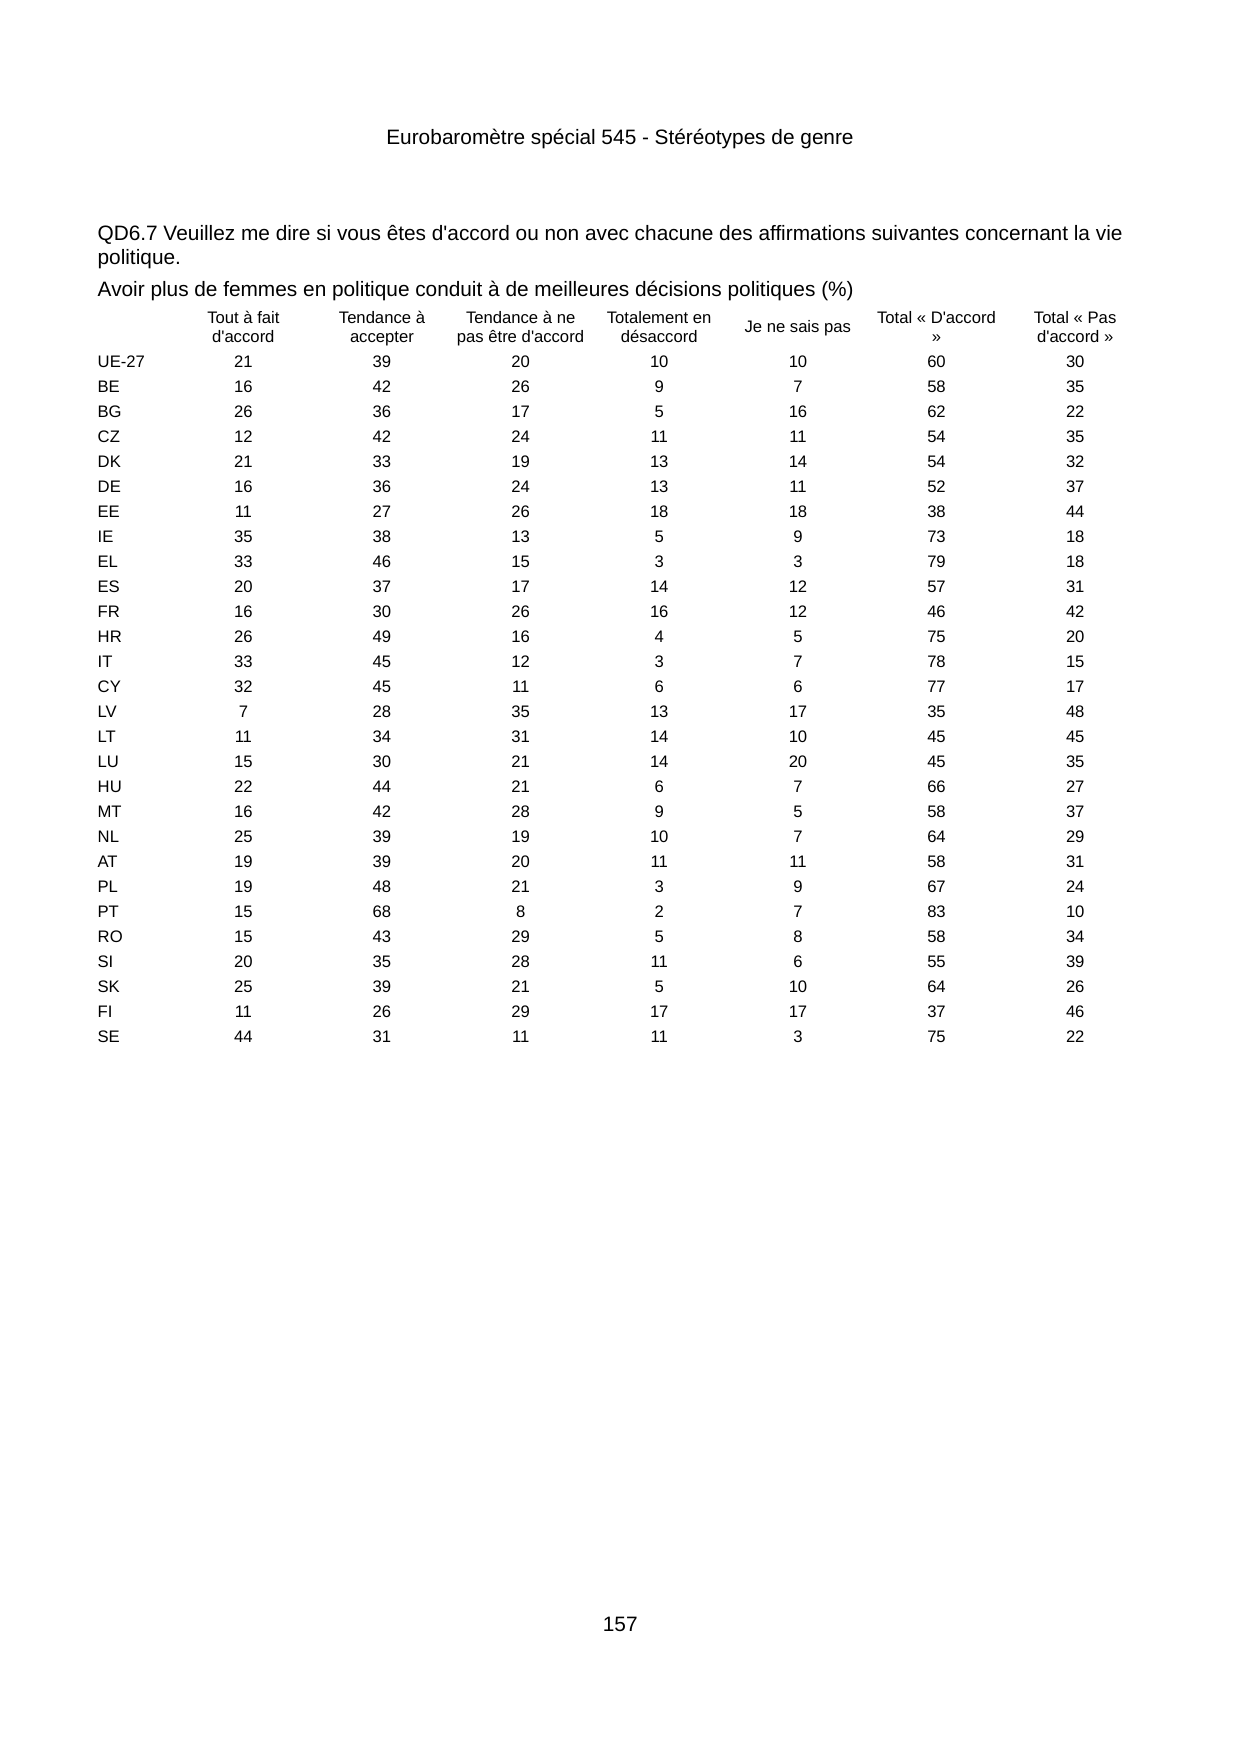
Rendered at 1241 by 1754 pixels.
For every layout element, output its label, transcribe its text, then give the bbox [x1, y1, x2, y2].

table_cell 38 [313, 524, 451, 549]
table_cell 5 [728, 799, 867, 824]
table_cell 5 [590, 974, 728, 999]
table_cell 24 [451, 424, 590, 449]
table_cell 12 [728, 574, 867, 599]
table_cell Total « Pas d'accord » [1006, 305, 1144, 349]
table_cell 10 [590, 349, 728, 374]
table_cell FI [95, 999, 174, 1024]
table_cell LT [95, 724, 174, 749]
table_cell 20 [174, 574, 312, 599]
table_cell 22 [174, 774, 312, 799]
table_cell 8 [728, 924, 867, 949]
table_cell 17 [590, 999, 728, 1024]
table_cell 8 [451, 899, 590, 924]
table_cell 26 [313, 999, 451, 1024]
table_cell 19 [174, 849, 312, 874]
table_cell 33 [174, 649, 312, 674]
table_cell 13 [590, 474, 728, 499]
table_cell 77 [867, 674, 1006, 699]
table_cell Avoir plus de femmes en politique conduit à de meilleures décisions politiques (%) [95, 273, 1144, 305]
table_cell 39 [313, 849, 451, 874]
table_cell 42 [313, 424, 451, 449]
table_cell EL [95, 549, 174, 574]
table_cell 10 [1006, 899, 1144, 924]
table_cell 42 [313, 374, 451, 399]
table_cell 26 [174, 624, 312, 649]
table_cell Tout à fait d'accord [174, 305, 312, 349]
table_cell Totalement en désaccord [590, 305, 728, 349]
table_cell NL [95, 824, 174, 849]
table_cell 39 [313, 349, 451, 374]
table_cell 25 [174, 824, 312, 849]
table_cell 35 [174, 524, 312, 549]
table_cell 19 [451, 449, 590, 474]
table_cell 35 [1006, 749, 1144, 774]
table_cell 19 [451, 824, 590, 849]
table_cell 9 [590, 799, 728, 824]
table_cell 12 [174, 424, 312, 449]
table_cell 26 [451, 374, 590, 399]
table_cell 45 [867, 749, 1006, 774]
table_cell AT [95, 849, 174, 874]
table_cell 30 [313, 599, 451, 624]
table_cell 21 [451, 974, 590, 999]
table_cell 19 [174, 874, 312, 899]
table_cell EE [95, 499, 174, 524]
table_cell 5 [590, 924, 728, 949]
table_cell 11 [728, 474, 867, 499]
table_cell 62 [867, 399, 1006, 424]
table_cell 43 [313, 924, 451, 949]
table_cell 30 [1006, 349, 1144, 374]
table_cell 11 [590, 424, 728, 449]
table_cell RO [95, 924, 174, 949]
table_cell 46 [867, 599, 1006, 624]
table_cell 11 [451, 1024, 590, 1049]
table_cell 48 [1006, 699, 1144, 724]
table_cell 11 [590, 849, 728, 874]
table_cell 20 [451, 349, 590, 374]
table_cell 37 [1006, 799, 1144, 824]
table_cell 15 [1006, 649, 1144, 674]
table_cell 73 [867, 524, 1006, 549]
table_cell 17 [451, 399, 590, 424]
table_cell 34 [313, 724, 451, 749]
table_cell Tendance à ne pas être d'accord [451, 305, 590, 349]
table_cell 37 [867, 999, 1006, 1024]
table_cell 78 [867, 649, 1006, 674]
table_cell 16 [728, 399, 867, 424]
table_cell 83 [867, 899, 1006, 924]
table_cell 20 [451, 849, 590, 874]
table_cell 35 [867, 699, 1006, 724]
table_cell BG [95, 399, 174, 424]
table_cell 10 [590, 824, 728, 849]
table_cell 13 [590, 449, 728, 474]
table_cell 28 [451, 949, 590, 974]
table_cell 11 [451, 674, 590, 699]
table_cell 21 [174, 349, 312, 374]
table_cell 79 [867, 549, 1006, 574]
table_cell 24 [451, 474, 590, 499]
table_cell Je ne sais pas [728, 305, 867, 349]
table_cell 66 [867, 774, 1006, 799]
table_cell 11 [728, 424, 867, 449]
table_cell 20 [174, 949, 312, 974]
table_cell 7 [728, 824, 867, 849]
table_cell 60 [867, 349, 1006, 374]
table_cell 29 [1006, 824, 1144, 849]
table_cell IE [95, 524, 174, 549]
table_cell 39 [313, 824, 451, 849]
table_cell 54 [867, 424, 1006, 449]
table_cell 10 [728, 724, 867, 749]
table_cell CZ [95, 424, 174, 449]
table_cell Tendance à accepter [313, 305, 451, 349]
table_cell 9 [590, 374, 728, 399]
table_cell 3 [590, 874, 728, 899]
table_cell 17 [1006, 674, 1144, 699]
table_cell 6 [728, 674, 867, 699]
table_cell 12 [728, 599, 867, 624]
table_cell 18 [590, 499, 728, 524]
table_cell 20 [728, 749, 867, 774]
table_cell MT [95, 799, 174, 824]
table_cell 58 [867, 374, 1006, 399]
table_cell 5 [590, 524, 728, 549]
table_cell LV [95, 699, 174, 724]
table_cell 31 [313, 1024, 451, 1049]
table_cell 7 [174, 699, 312, 724]
table_cell 11 [174, 724, 312, 749]
table_cell 35 [1006, 374, 1144, 399]
table_cell 12 [451, 649, 590, 674]
table_cell 36 [313, 474, 451, 499]
table_cell 57 [867, 574, 1006, 599]
table_cell 64 [867, 974, 1006, 999]
table_cell 58 [867, 849, 1006, 874]
table_cell 37 [1006, 474, 1144, 499]
table_cell [95, 305, 174, 349]
table_cell 75 [867, 624, 1006, 649]
table_cell 28 [451, 799, 590, 824]
table_cell 31 [1006, 574, 1144, 599]
table_cell 33 [313, 449, 451, 474]
table_cell 3 [590, 649, 728, 674]
table_cell 31 [1006, 849, 1144, 874]
table_cell 44 [1006, 499, 1144, 524]
table_cell 28 [313, 699, 451, 724]
table_cell 21 [451, 749, 590, 774]
table_cell 14 [590, 724, 728, 749]
table_cell 7 [728, 649, 867, 674]
table_cell 21 [451, 774, 590, 799]
table_cell Total « D'accord » [867, 305, 1006, 349]
table_cell 27 [1006, 774, 1144, 799]
table_cell 9 [728, 874, 867, 899]
table_cell 44 [174, 1024, 312, 1049]
table_cell 10 [728, 974, 867, 999]
table_cell 75 [867, 1024, 1006, 1049]
table_cell 17 [728, 699, 867, 724]
table_cell 14 [590, 574, 728, 599]
table_cell 17 [451, 574, 590, 599]
table_cell 46 [1006, 999, 1144, 1024]
table_cell 16 [174, 374, 312, 399]
table_cell 67 [867, 874, 1006, 899]
table_cell 3 [728, 549, 867, 574]
table_cell UE-27 [95, 349, 174, 374]
table_cell BE [95, 374, 174, 399]
table_cell 45 [313, 674, 451, 699]
table_cell LU [95, 749, 174, 774]
table_cell 45 [1006, 724, 1144, 749]
table_cell DE [95, 474, 174, 499]
table_cell 11 [590, 949, 728, 974]
table_cell 21 [451, 874, 590, 899]
table_cell 25 [174, 974, 312, 999]
table_cell 9 [728, 524, 867, 549]
table_cell HR [95, 624, 174, 649]
table_cell 6 [590, 674, 728, 699]
table_cell 3 [590, 549, 728, 574]
table_cell 11 [590, 1024, 728, 1049]
table_cell 7 [728, 774, 867, 799]
table_cell 16 [451, 624, 590, 649]
table_cell 27 [313, 499, 451, 524]
table_cell 18 [728, 499, 867, 524]
table_cell 11 [728, 849, 867, 874]
table_cell FR [95, 599, 174, 624]
table_cell 4 [590, 624, 728, 649]
table_cell 31 [451, 724, 590, 749]
table_cell 68 [313, 899, 451, 924]
table_cell 35 [313, 949, 451, 974]
table_cell 7 [728, 899, 867, 924]
table_cell 22 [1006, 1024, 1144, 1049]
table_cell 58 [867, 799, 1006, 824]
table_cell 6 [728, 949, 867, 974]
table_cell 29 [451, 999, 590, 1024]
table_cell SE [95, 1024, 174, 1049]
table_cell PL [95, 874, 174, 899]
table_cell 39 [313, 974, 451, 999]
table_cell 52 [867, 474, 1006, 499]
table_cell 36 [313, 399, 451, 424]
table_cell 38 [867, 499, 1006, 524]
table_cell 45 [313, 649, 451, 674]
table_cell 18 [1006, 549, 1144, 574]
table_cell 15 [174, 749, 312, 774]
table_cell 13 [590, 699, 728, 724]
table_cell 42 [313, 799, 451, 824]
table_cell 7 [728, 374, 867, 399]
table_cell 11 [174, 499, 312, 524]
table_cell 39 [1006, 949, 1144, 974]
table_cell ES [95, 574, 174, 599]
table_cell 16 [174, 599, 312, 624]
table_cell PT [95, 899, 174, 924]
table_cell 5 [728, 624, 867, 649]
table_cell 16 [174, 474, 312, 499]
table_cell 42 [1006, 599, 1144, 624]
table_cell 35 [451, 699, 590, 724]
table_cell SK [95, 974, 174, 999]
table_cell 11 [174, 999, 312, 1024]
table_cell 15 [174, 924, 312, 949]
table_cell 37 [313, 574, 451, 599]
table_cell 20 [1006, 624, 1144, 649]
table_cell 33 [174, 549, 312, 574]
table_cell 46 [313, 549, 451, 574]
table_cell 35 [1006, 424, 1144, 449]
table_cell 16 [174, 799, 312, 824]
table_cell 15 [174, 899, 312, 924]
table_cell 2 [590, 899, 728, 924]
table_cell 55 [867, 949, 1006, 974]
table_cell 49 [313, 624, 451, 649]
table_cell 32 [174, 674, 312, 699]
table_cell 13 [451, 524, 590, 549]
table_cell 26 [1006, 974, 1144, 999]
table_cell CY [95, 674, 174, 699]
table_cell SI [95, 949, 174, 974]
table_cell 6 [590, 774, 728, 799]
table_cell 32 [1006, 449, 1144, 474]
table_cell 16 [590, 599, 728, 624]
table_cell 14 [728, 449, 867, 474]
table_cell 44 [313, 774, 451, 799]
table_cell 15 [451, 549, 590, 574]
table_cell 64 [867, 824, 1006, 849]
table_cell 34 [1006, 924, 1144, 949]
table_cell 26 [174, 399, 312, 424]
table_cell 26 [451, 599, 590, 624]
table_cell 26 [451, 499, 590, 524]
table_header QD6.7 Veuillez me dire si vous êtes d'accord ou non avec chacune des affirmations suivantes concernant la vie politique. [95, 217, 1144, 272]
table_cell 18 [1006, 524, 1144, 549]
table_cell 30 [313, 749, 451, 774]
table_cell DK [95, 449, 174, 474]
table_cell 14 [590, 749, 728, 774]
table_cell 48 [313, 874, 451, 899]
table_cell 45 [867, 724, 1006, 749]
table_cell 3 [728, 1024, 867, 1049]
table_cell 58 [867, 924, 1006, 949]
table_cell IT [95, 649, 174, 674]
table_cell 21 [174, 449, 312, 474]
table_cell HU [95, 774, 174, 799]
table_cell 22 [1006, 399, 1144, 424]
table_cell 24 [1006, 874, 1144, 899]
table_cell 10 [728, 349, 867, 374]
table_cell 29 [451, 924, 590, 949]
table_cell 5 [590, 399, 728, 424]
table_cell 17 [728, 999, 867, 1024]
table_cell 54 [867, 449, 1006, 474]
